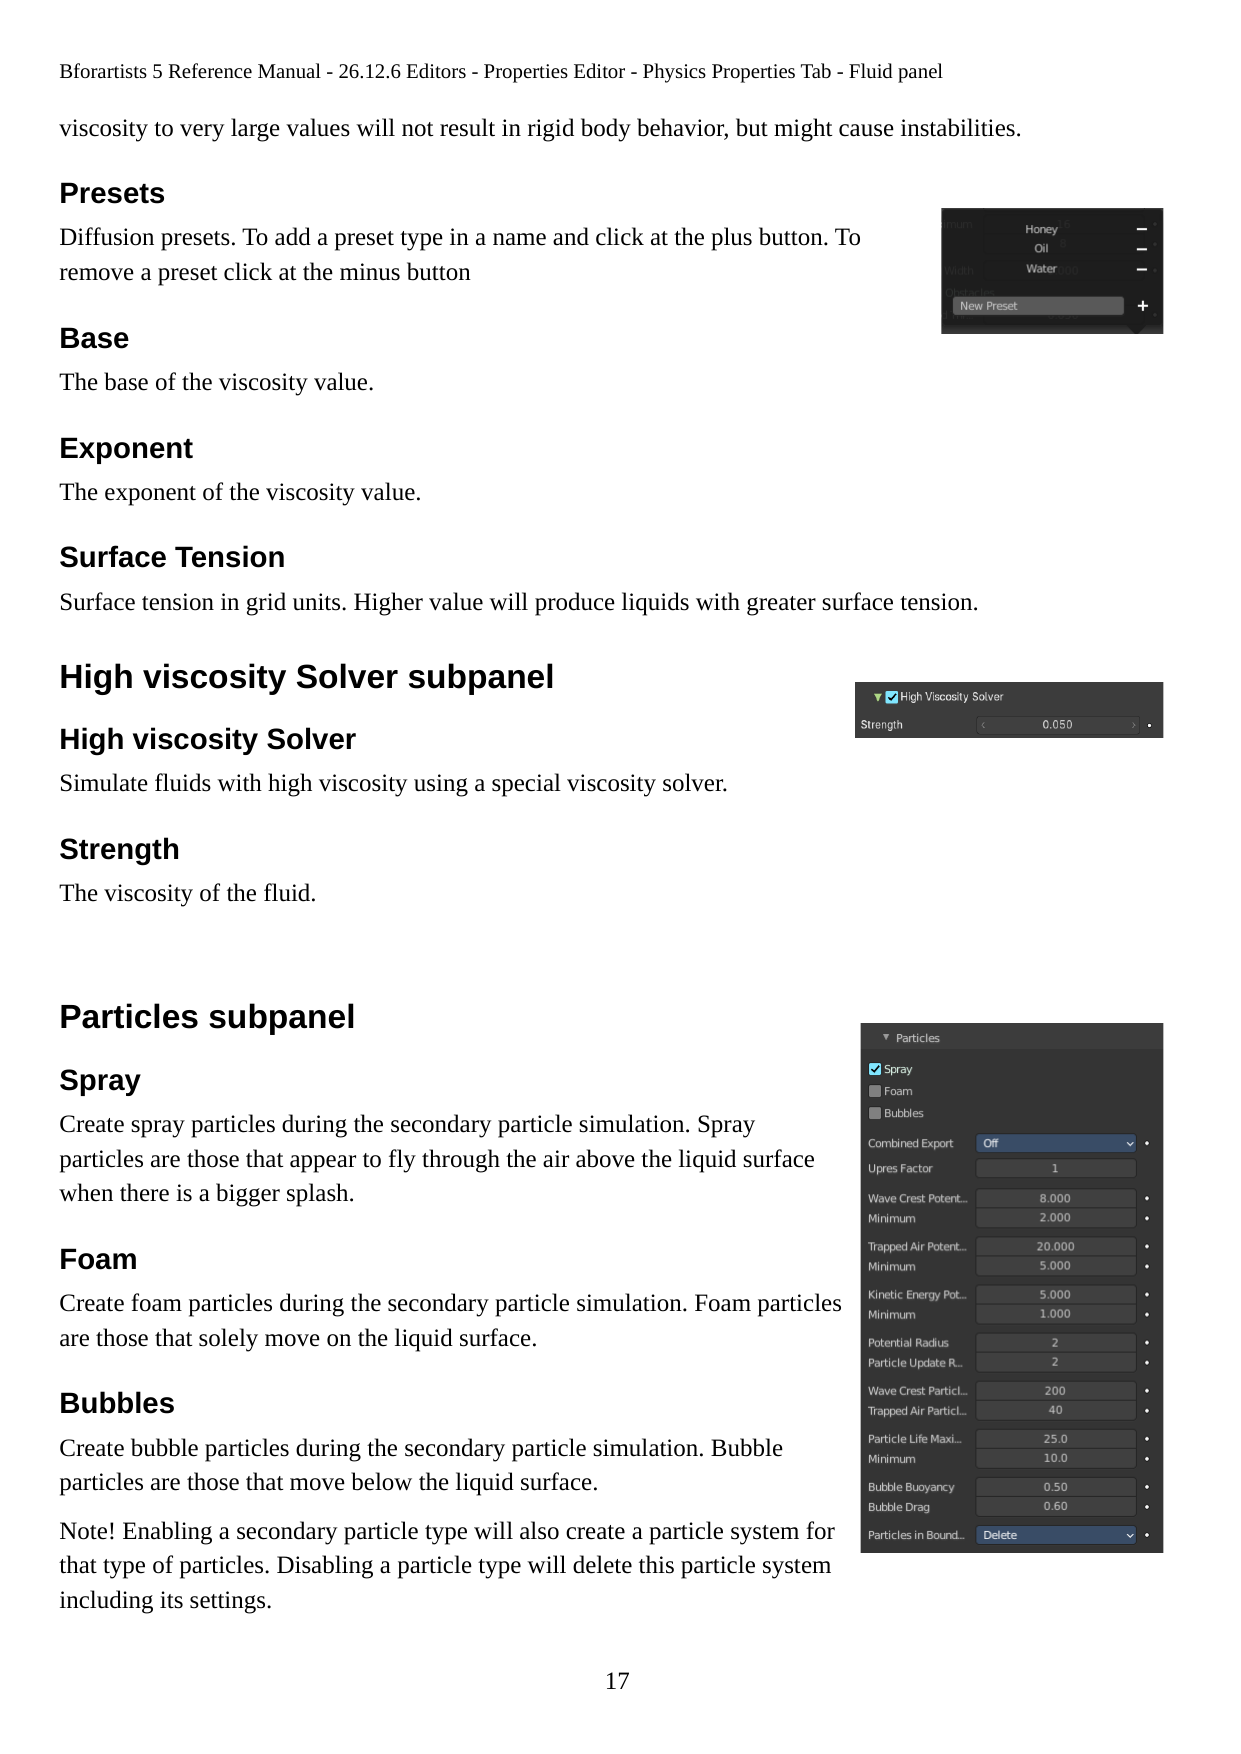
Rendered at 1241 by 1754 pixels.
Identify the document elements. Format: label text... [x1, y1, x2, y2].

subtitle [1164, 1386, 1181, 1420]
picture [860, 1023, 1164, 1553]
text Diffusion presets. To add a preset type in a name and click at the plus button. To remove a preset click at the minus button [59, 222, 941, 286]
text Simulate fluids with high viscosity using a special viscosity solver. [59, 768, 1181, 797]
text viscosity to very large values will not result in rigid body behavior, but might cause instabilities. [59, 113, 1181, 141]
text Create foam particles during the secondary particle simulation. Foam particles are those that solely move on the liquid surface. [59, 1288, 860, 1351]
text Surface tension in grid units. Higher value will produce liquids with greater surface tension. [59, 587, 1181, 615]
picture [941, 208, 1164, 334]
subtitle Strength [59, 832, 1181, 866]
subtitle Bubbles [59, 1386, 860, 1420]
text Create bubble particles during the secondary particle simulation. Bubble particles are those that move below the liquid surface. [59, 1433, 860, 1496]
subtitle Foam [59, 1242, 860, 1276]
picture [855, 682, 1164, 738]
subtitle High viscosity Solver subpanel [59, 657, 1181, 695]
text The exponent of the viscosity value. [59, 477, 1181, 506]
text The viscosity of the fluid. [59, 878, 1181, 907]
text Note! Enabling a secondary particle type will also create a particle system for that type of particles. Disabling a particle type will delete this particle system including its settings. [59, 1516, 1181, 1614]
subtitle Base [59, 321, 1181, 354]
subtitle [1164, 1063, 1181, 1097]
subtitle High viscosity Solver [59, 722, 1181, 756]
subtitle [1164, 1242, 1181, 1276]
subtitle Exponent [59, 431, 1181, 464]
subtitle Particles subpanel [59, 997, 1181, 1036]
text Create spray particles during the secondary particle simulation. Spray particles are those that appear to fly through the air above the liquid surface when there is a bigger splash. [59, 1109, 860, 1207]
text The base of the viscosity value. [59, 367, 1181, 396]
subtitle Surface Tension [59, 540, 1181, 574]
subtitle Presets [59, 176, 1181, 210]
subtitle Spray [59, 1063, 860, 1097]
